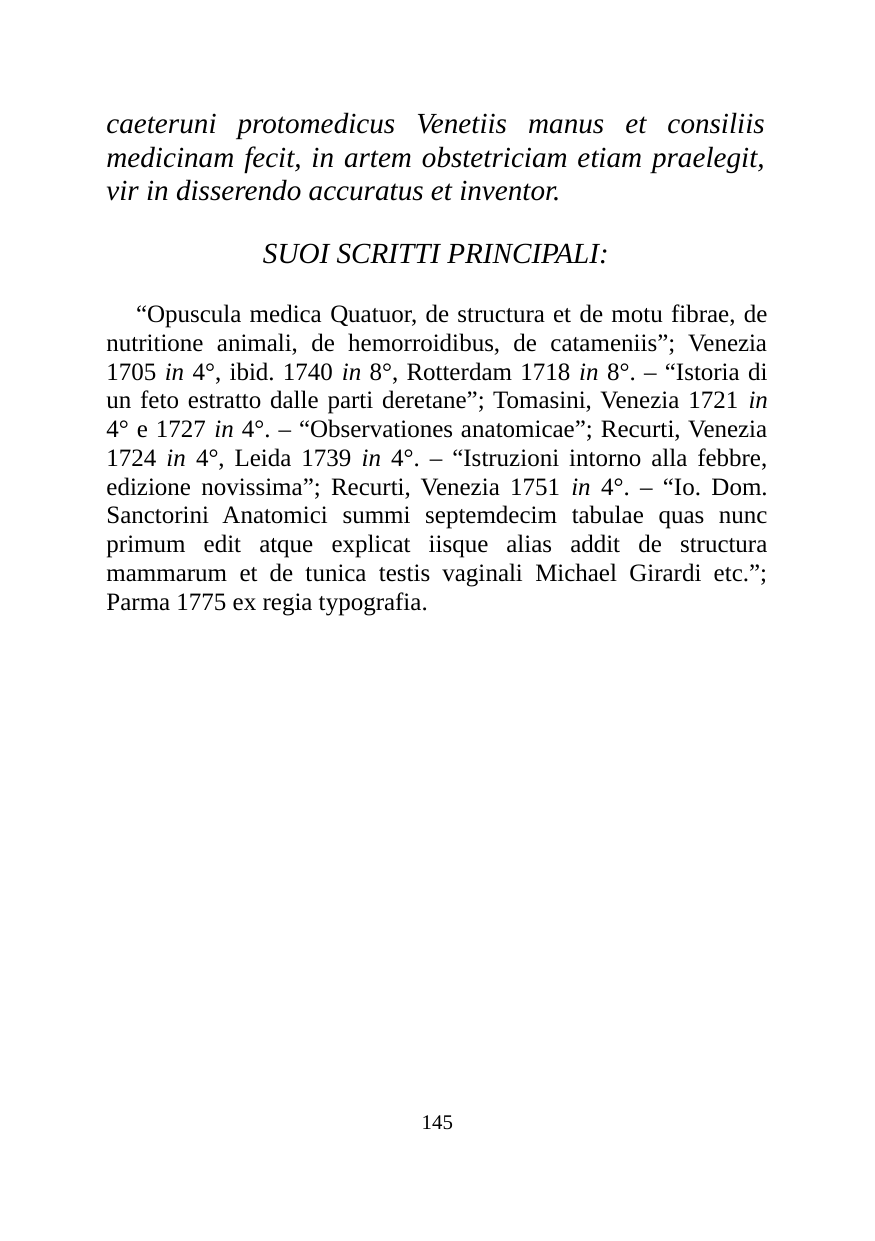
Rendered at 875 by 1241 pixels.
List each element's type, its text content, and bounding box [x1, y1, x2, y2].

text caeteruni protomedicus Venetiis manus et consiliis medicinam fecit, in artem obstetriciam etiam praelegit, vir in disserendo accuratus et inventor. [106, 106, 768, 207]
text “Opuscula medica Quatuor, de structura et de motu fibrae, de nutritione animali, de hemorroidibus, de catameniis”; Venezia 1705 in 4°, ibid. 1740 in 8°, Rotterdam 1718 in 8°. – “Istoria di un feto estratto dalle parti deretane”; Tomasini, Venezia 1721 in 4° e 1727 in 4°. – “Observationes anatomicae”; Recurti, Venezia 1724 in 4°, Leida 1739 in 4°. – “Istruzioni intorno alla febbre, edizione novissima”; Recurti, Venezia 1751 in 4°. – “Io. Dom. Sanctorini Anatomici summi septemdecim tabulae quas nunc primum edit atque explicat iisque alias addit de structura mammarum et de tunica testis vaginali Michael Girardi etc.”; Parma 1775 ex regia typografia. [106, 299, 768, 616]
subtitle SUOI SCRITTI PRINCIPALI: [106, 236, 768, 270]
